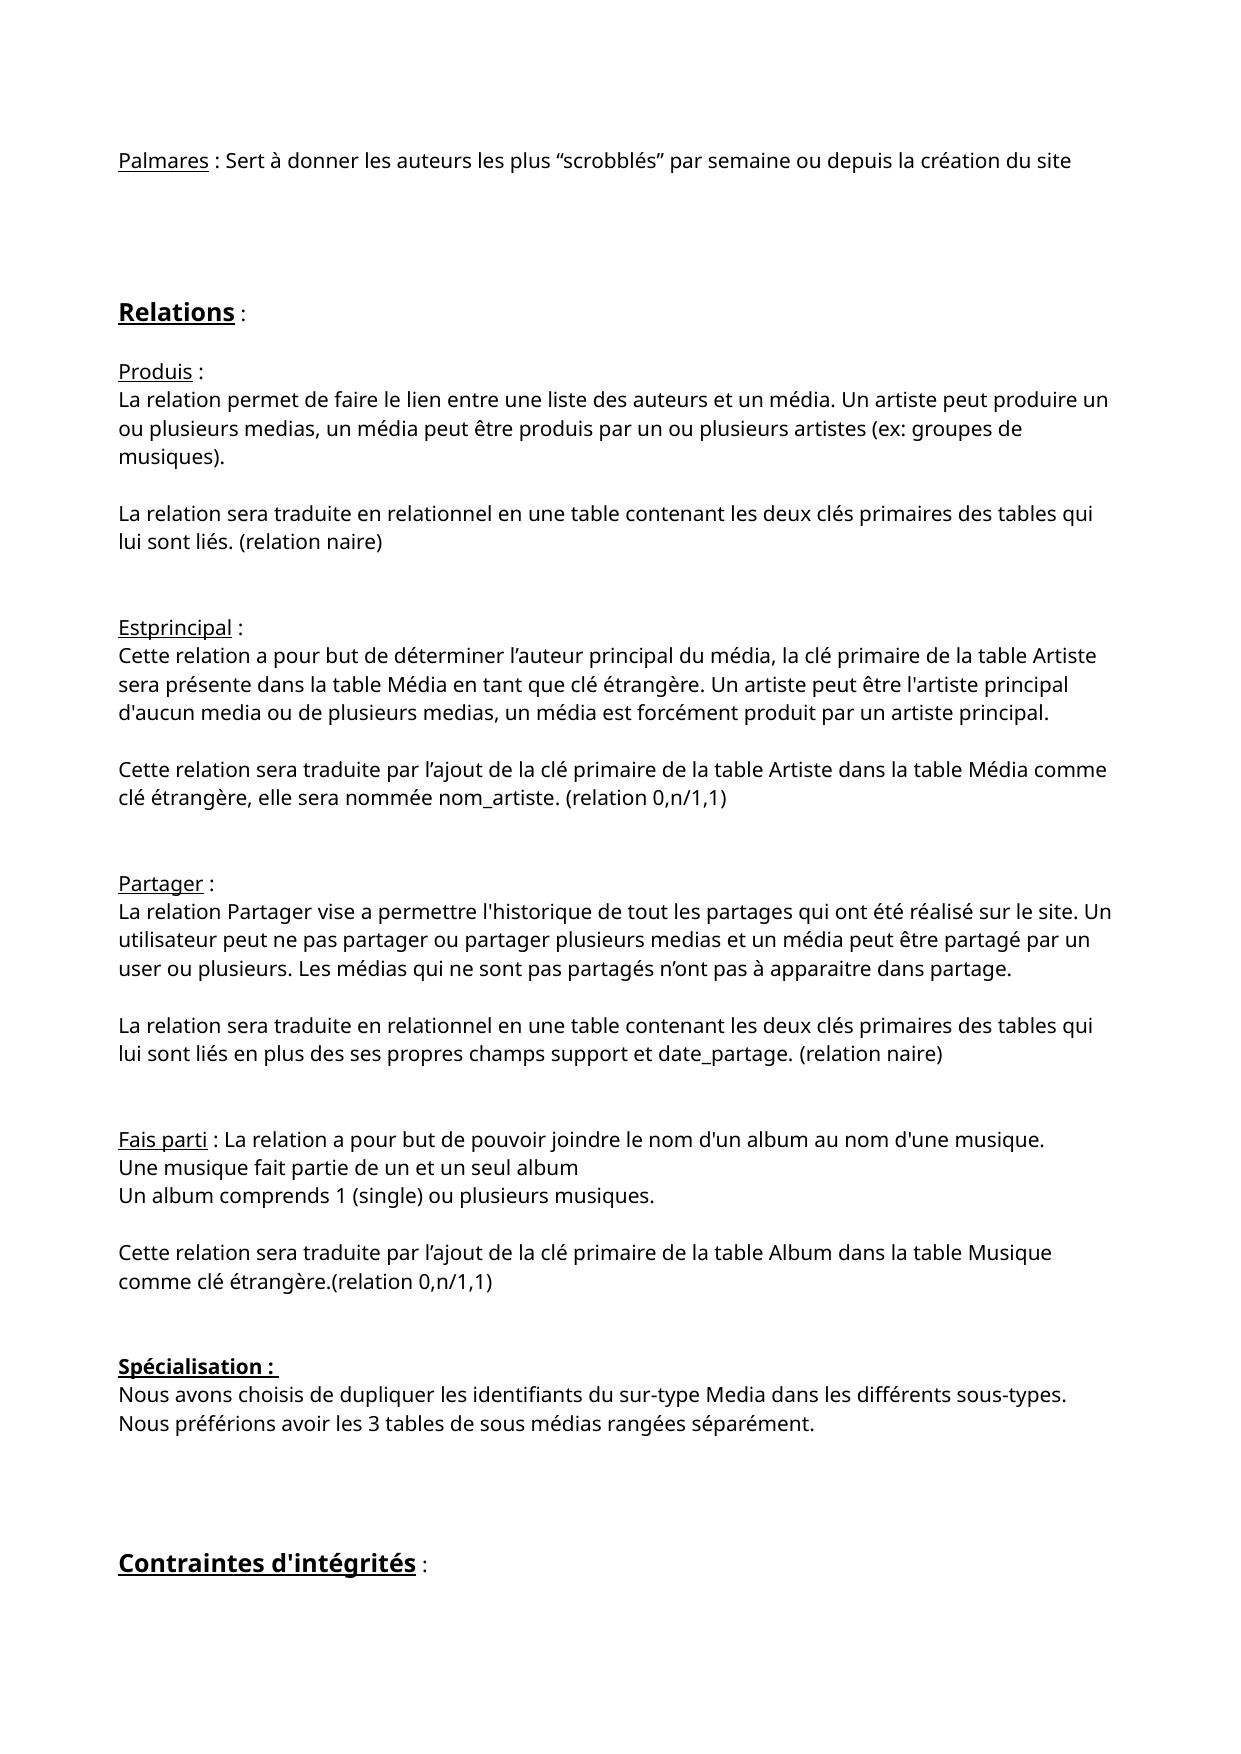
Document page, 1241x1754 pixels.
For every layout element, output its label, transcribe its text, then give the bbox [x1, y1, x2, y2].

text La relation sera traduite en relationnel en une table contenant les deux clés primaires des tables qui lui sont liés. (relation naire) [118, 499, 1122, 556]
text La relation sera traduite en relationnel en une table contenant les deux clés primaires des tables qui lui sont liés en plus des ses propres champs support et date_partage. (relation naire) [118, 1011, 1122, 1068]
text Spécialisation : [118, 1352, 1122, 1381]
text Partager : [118, 869, 1122, 897]
text Nous avons choisis de dupliquer les identifiants du sur-type Media dans les différents sous-types. Nous préférions avoir les 3 tables de sous médias rangées séparément. [118, 1381, 1122, 1437]
text Estprincipal : [118, 613, 1122, 641]
text Cette relation sera traduite par l’ajout de la clé primaire de la table Album dans la table Musique comme clé étrangère.(relation 0,n/1,1) [118, 1238, 1122, 1295]
text Cette relation a pour but de déterminer l’auteur principal du média, la clé primaire de la table Artiste sera présente dans la table Média en tant que clé étrangère. Un artiste peut être l'artiste principal d'aucun media ou de plusieurs medias, un média est forcément produit par un artiste principal. [118, 641, 1122, 727]
text Fais parti : La relation a pour but de pouvoir joindre le nom d'un album au nom d'une musique. [118, 1125, 1122, 1153]
text Contraintes d'intégrités : [118, 1545, 1122, 1579]
text Un album comprends 1 (single) ou plusieurs musiques. [118, 1182, 1122, 1210]
text La relation permet de faire le lien entre une liste des auteurs et un média. Un artiste peut produire un ou plusieurs medias, un média peut être produis par un ou plusieurs artistes (ex: groupes de musiques). [118, 385, 1122, 471]
text Produis : [118, 357, 1122, 385]
text Palmares : Sert à donner les auteurs les plus “scrobblés” par semaine ou depuis la création du site [118, 147, 1122, 175]
text La relation Partager vise a permettre l'historique de tout les partages qui ont été réalisé sur le site. Un utilisateur peut ne pas partager ou partager plusieurs medias et un média peut être partagé par un user ou plusieurs. Les médias qui ne sont pas partagés n’ont pas à apparaitre dans partage. [118, 897, 1122, 982]
text Une musique fait partie de un et un seul album [118, 1153, 1122, 1182]
text Cette relation sera traduite par l’ajout de la clé primaire de la table Artiste dans la table Média comme clé étrangère, elle sera nommée nom_artiste. (relation 0,n/1,1) [118, 755, 1122, 812]
text Relations : [118, 294, 1122, 328]
